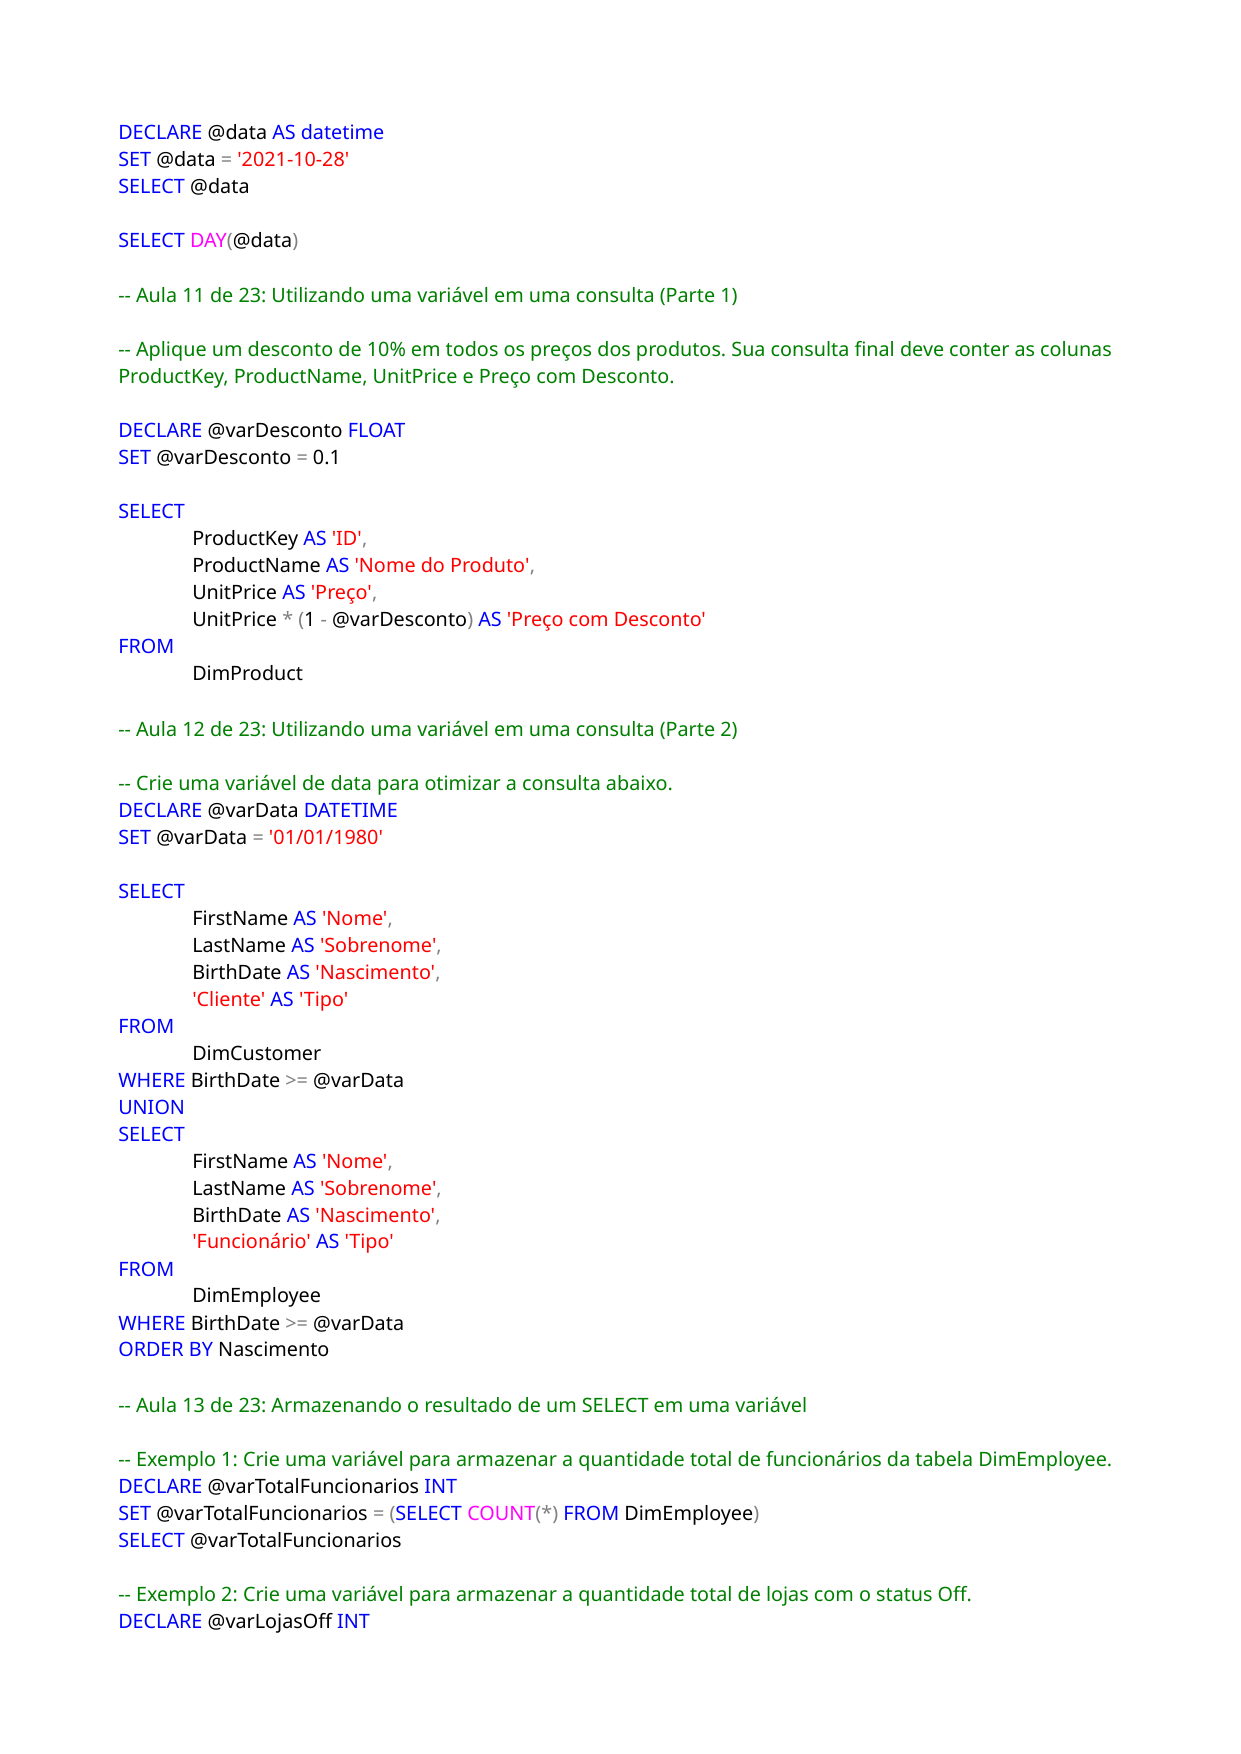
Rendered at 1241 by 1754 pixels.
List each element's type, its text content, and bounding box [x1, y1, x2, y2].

text SET @varDesconto = 0.1 [118, 444, 1122, 471]
text SET @varData = '01/01/1980' [118, 823, 1122, 850]
text FROM [118, 1255, 1122, 1282]
text -- Aula 12 de 23: Utilizando uma variável em uma consulta (Parte 2) [118, 715, 1122, 742]
text -- Exemplo 1: Crie uma variável para armazenar a quantidade total de funcionários da tabela DimEmployee. [118, 1445, 1122, 1472]
text UNION [118, 1093, 1122, 1120]
text ProductName AS 'Nome do Produto', [118, 552, 1122, 578]
text -- Aplique um desconto de 10% em todos os preços dos produtos. Sua consulta final deve conter as colunas ProductKey, ProductName, UnitPrice e Preço com Desconto. [118, 336, 1122, 390]
text DimCustomer [118, 1039, 1122, 1066]
text DECLARE @varLojasOff INT [118, 1607, 1122, 1634]
text SELECT [118, 1120, 1122, 1147]
text WHERE BirthDate >= @varData [118, 1309, 1122, 1336]
text ORDER BY Nascimento [118, 1336, 1122, 1363]
text BirthDate AS 'Nascimento', [118, 958, 1122, 985]
text SELECT DAY(@data) [118, 226, 1122, 253]
text DECLARE @varData DATETIME [118, 796, 1122, 823]
text LastName AS 'Sobrenome', [118, 1174, 1122, 1201]
text -- Crie uma variável de data para otimizar a consulta abaixo. [118, 769, 1122, 796]
text LastName AS 'Sobrenome', [118, 931, 1122, 958]
text DimProduct [118, 659, 1122, 686]
text FROM [118, 632, 1122, 659]
text SELECT [118, 877, 1122, 904]
text SET @data = '2021-10-28' [118, 145, 1122, 172]
text DimEmployee [118, 1282, 1122, 1309]
text 'Cliente' AS 'Tipo' [118, 985, 1122, 1012]
text UnitPrice AS 'Preço', [118, 578, 1122, 606]
text ProductKey AS 'ID', [118, 524, 1122, 552]
text 'Funcionário' AS 'Tipo' [118, 1228, 1122, 1255]
text -- Exemplo 2: Crie uma variável para armazenar a quantidade total de lojas com o status Off. [118, 1580, 1122, 1607]
text FROM [118, 1012, 1122, 1039]
text SELECT [118, 498, 1122, 524]
text SET @varTotalFuncionarios = (SELECT COUNT(*) FROM DimEmployee) [118, 1499, 1122, 1526]
text SELECT @data [118, 172, 1122, 199]
text -- Aula 13 de 23: Armazenando o resultado de um SELECT em uma variável [118, 1391, 1122, 1418]
text WHERE BirthDate >= @varData [118, 1066, 1122, 1093]
text FirstName AS 'Nome', [118, 1147, 1122, 1174]
text UnitPrice * (1 - @varDesconto) AS 'Preço com Desconto' [118, 606, 1122, 632]
text BirthDate AS 'Nascimento', [118, 1201, 1122, 1228]
text DECLARE @data AS datetime [118, 118, 1122, 145]
text DECLARE @varDesconto FLOAT [118, 417, 1122, 444]
text SELECT @varTotalFuncionarios [118, 1526, 1122, 1553]
text DECLARE @varTotalFuncionarios INT [118, 1472, 1122, 1499]
text FirstName AS 'Nome', [118, 904, 1122, 931]
text -- Aula 11 de 23: Utilizando uma variável em uma consulta (Parte 1) [118, 282, 1122, 309]
